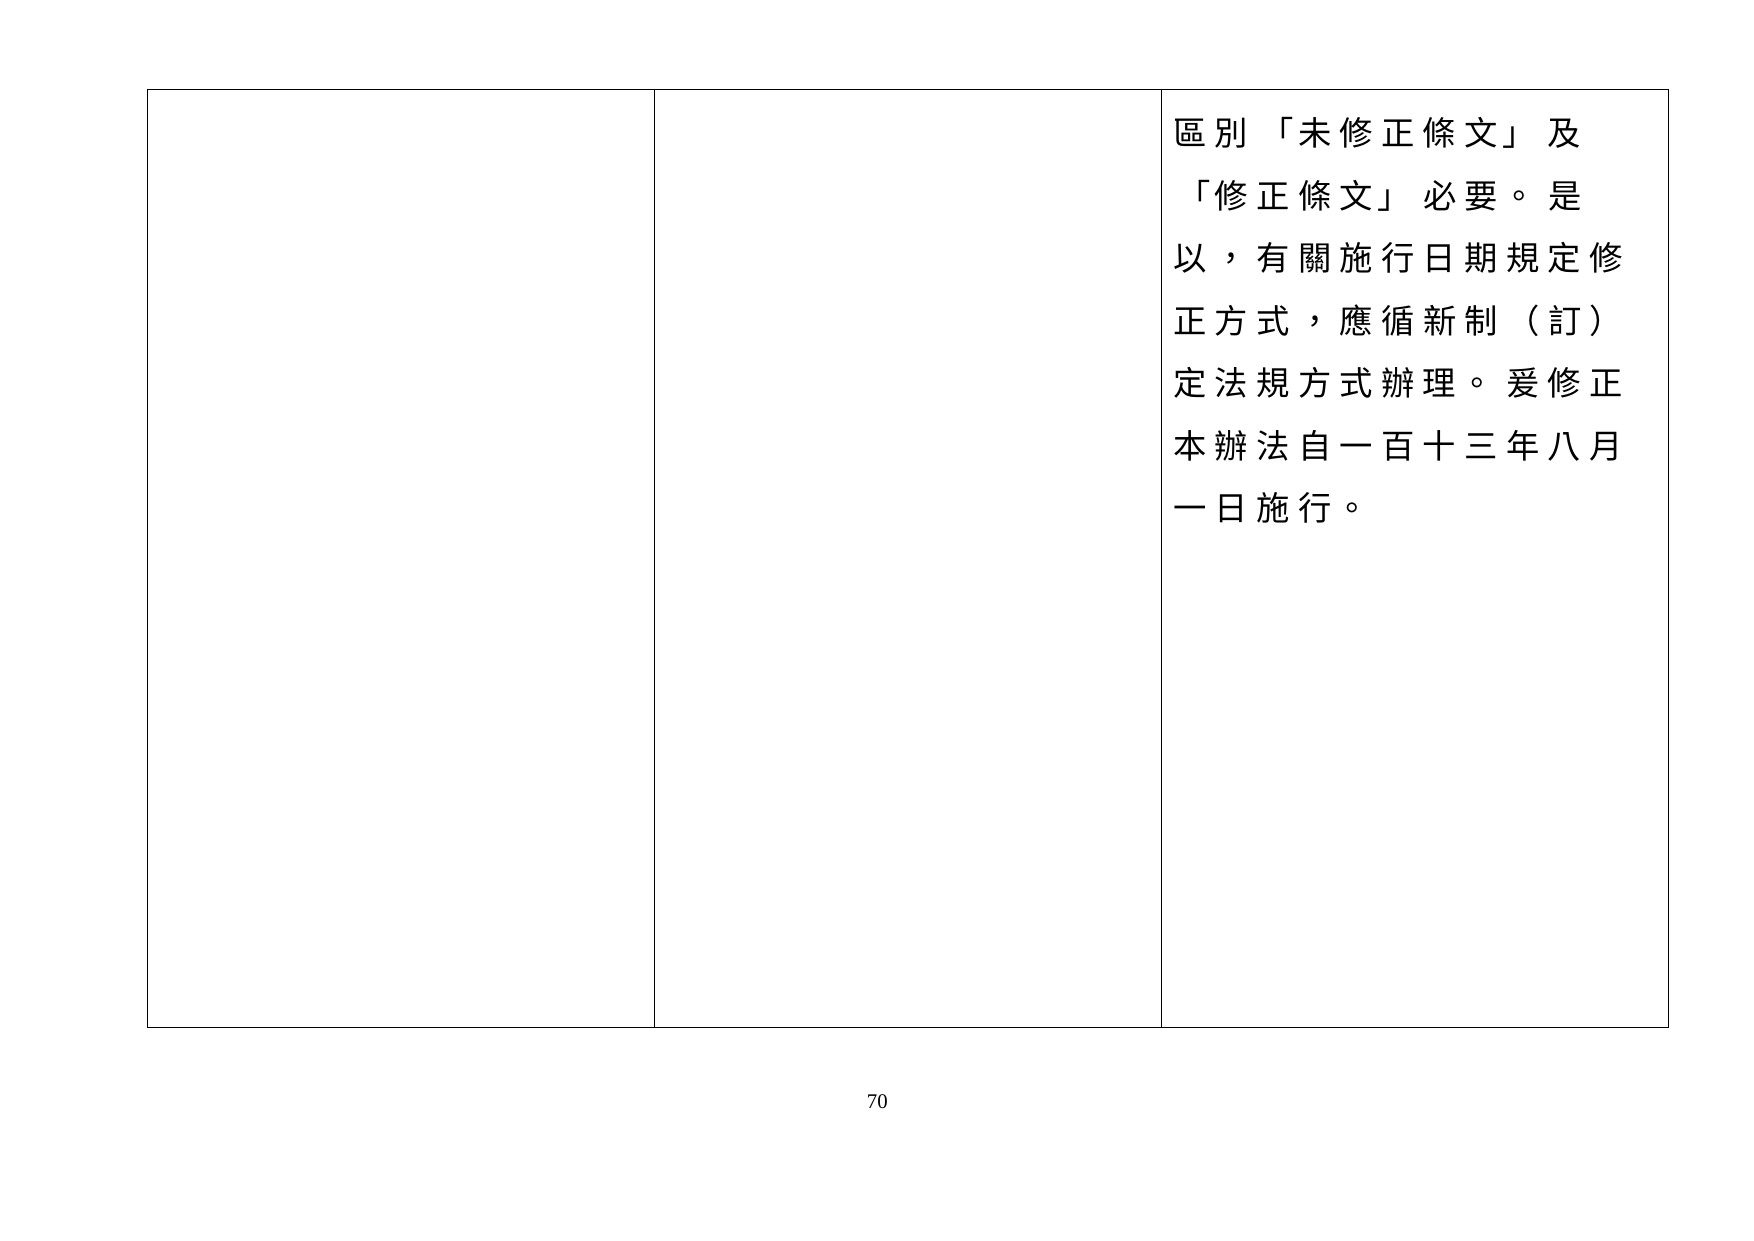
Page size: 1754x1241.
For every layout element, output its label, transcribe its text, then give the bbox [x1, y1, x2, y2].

table_cell [655, 90, 1161, 1027]
table_cell [148, 90, 654, 1027]
table_cell [1669, 89, 1683, 1027]
table_cell [88, 89, 147, 1027]
table_cell 區別「未修正條文」及「修正條文」必要。是以，有關施行日期規定修正方式，應循新制（訂）定法規方式辦理。爰修正本辦法自一百十三年八月一日施行。 [1162, 90, 1668, 1027]
